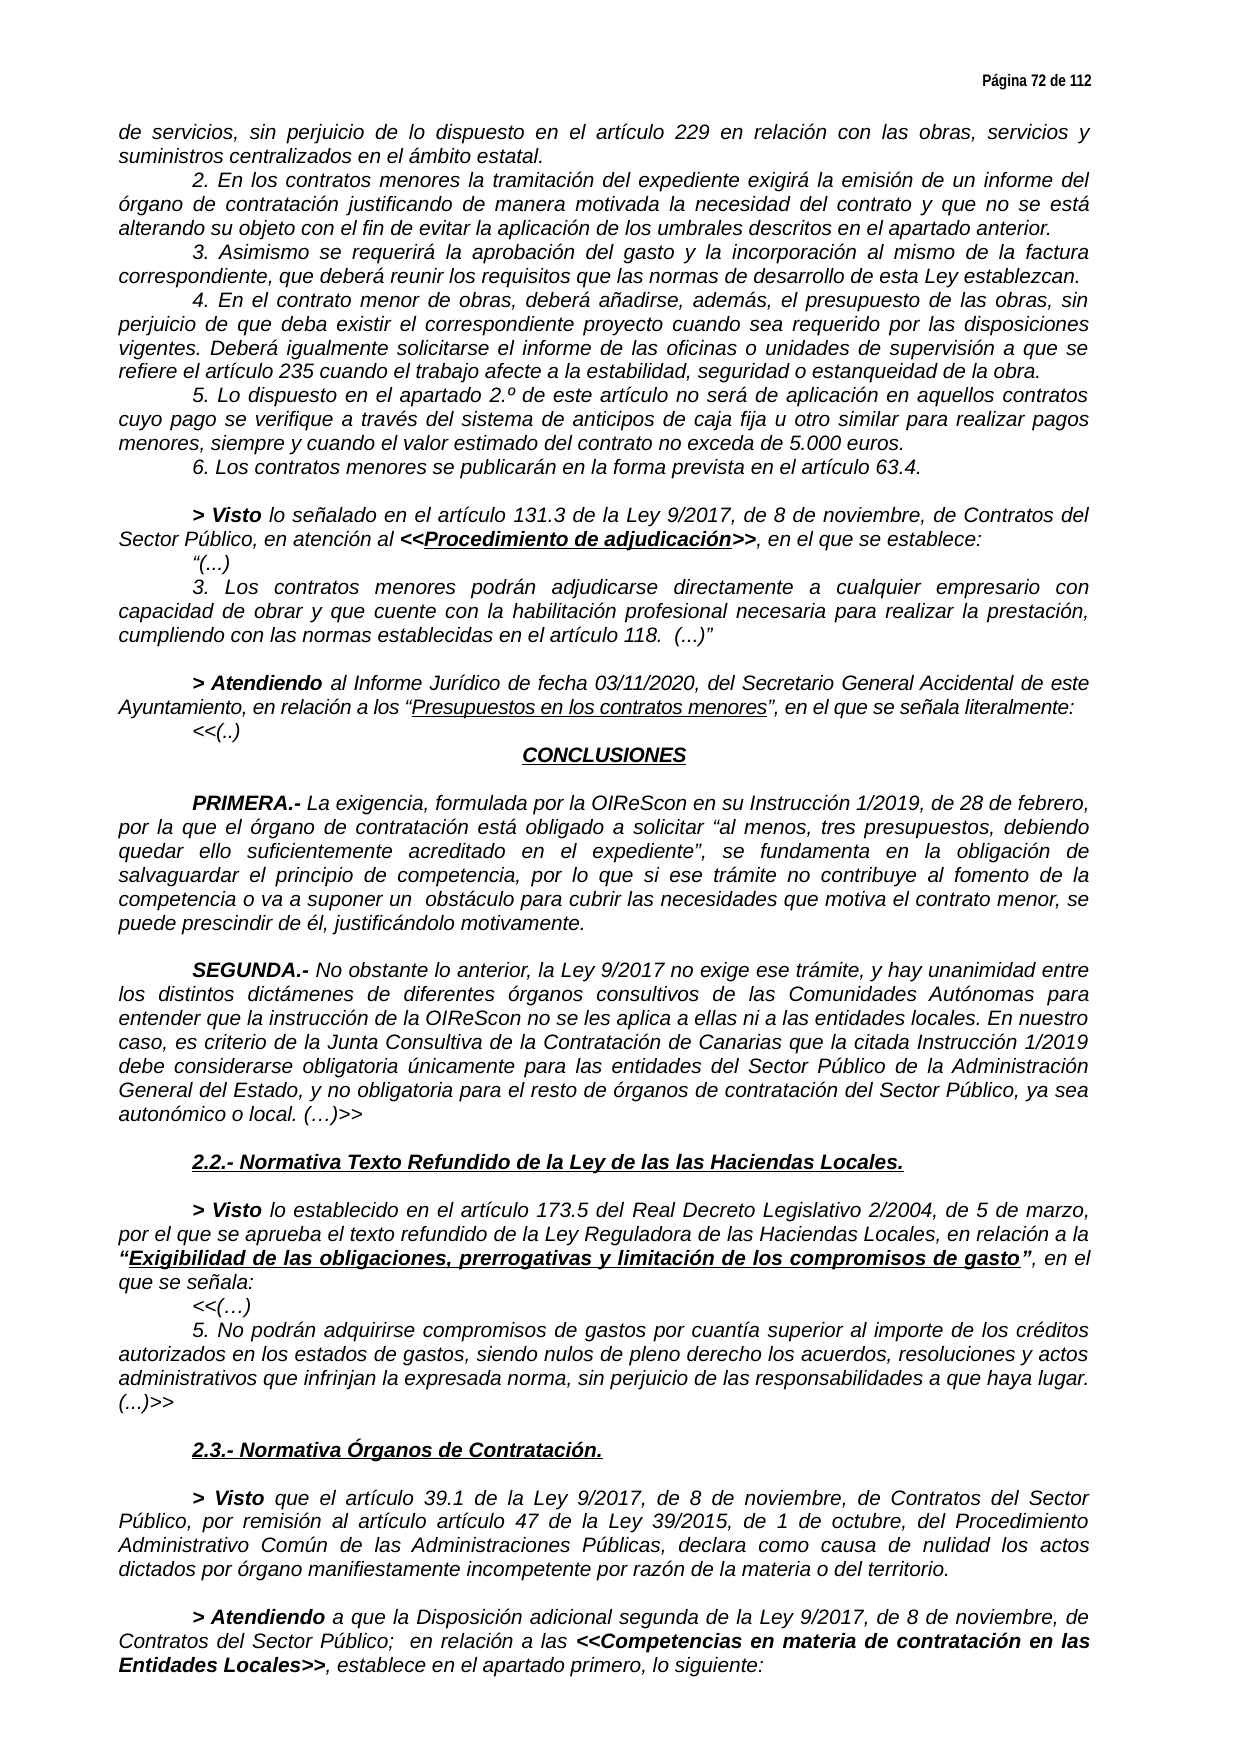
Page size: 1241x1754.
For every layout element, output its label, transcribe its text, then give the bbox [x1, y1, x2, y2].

text 3. Los contratos menores podrán adjudicarse directamente a cualquier empresario con capacidad de obrar y que cuente con la habilitación profesional necesaria para realizar la prestación, cumpliendo con las normas establecidas en el artículo 118. (...)” [118, 575, 1092, 647]
text SEGUNDA.- No obstante lo anterior, la Ley 9/2017 no exige ese trámite, y hay unanimidad entre los distintos dictámenes de diferentes órganos consultivos de las Comunidades Autónomas para entender que la instrucción de la OIReScon no se les aplica a ellas ni a las entidades locales. En nuestro caso, es criterio de la Junta Consultiva de la Contratación de Canarias que la citada Instrucción 1/2019 debe considerarse obligatoria únicamente para las entidades del Sector Público de la Administración General del Estado, y no obligatoria para el resto de órganos de contratación del Sector Público, ya sea autonómico o local. (…)>> [118, 958, 1092, 1126]
text 3. Asimismo se requerirá la aprobación del gasto y la incorporación al mismo de la factura correspondiente, que deberá reunir los requisitos que las normas de desarrollo de esta Ley establezcan. [118, 239, 1092, 287]
text <<(..) [118, 719, 1092, 743]
text <<(…) [118, 1294, 1092, 1318]
text > Atendiendo al Informe Jurídico de fecha 03/11/2020, del Secretario General Accidental de este Ayuntamiento, en relación a los “Presupuestos en los contratos menores”, en el que se señala literalmente: [118, 671, 1092, 719]
text CONCLUSIONES [118, 743, 1092, 767]
text > Visto lo señalado en el artículo 131.3 de la Ley 9/2017, de 8 de noviembre, de Contratos del Sector Público, en atención al <<Procedimiento de adjudicación>>, en el que se establece: [118, 503, 1092, 551]
text PRIMERA.- La exigencia, formulada por la OIReScon en su Instrucción 1/2019, de 28 de febrero, por la que el órgano de contratación está obligado a solicitar “al menos, tres presupuestos, debiendo quedar ello suficientemente acreditado en el expediente”, se fundamenta en la obligación de salvaguardar el principio de competencia, por lo que si ese trámite no contribuye al fomento de la competencia o va a suponer un obstáculo para cubrir las necesidades que motiva el contrato menor, se puede prescindir de él, justificándolo motivamente. [118, 791, 1092, 934]
text 5. No podrán adquirirse compromisos de gastos por cuantía superior al importe de los créditos autorizados en los estados de gastos, siendo nulos de pleno derecho los acuerdos, resoluciones y actos administrativos que infrinjan la expresada norma, sin perjuicio de las responsabilidades a que haya lugar. (...)>> [118, 1318, 1092, 1413]
text > Atendiendo a que la Disposición adicional segunda de la Ley 9/2017, de 8 de noviembre, de Contratos del Sector Público; en relación a las <<Competencias en materia de contratación en las Entidades Locales>>, establece en el apartado primero, lo siguiente: [118, 1605, 1092, 1677]
text > Visto que el artículo 39.1 de la Ley 9/2017, de 8 de noviembre, de Contratos del Sector Público, por remisión al artículo artículo 47 de la Ley 39/2015, de 1 de octubre, del Procedimiento Administrativo Común de las Administraciones Públicas, declara como causa de nulidad los actos dictados por órgano manifiestamente incompetente por razón de la materia o del territorio. [118, 1485, 1092, 1581]
text 5. Lo dispuesto en el apartado 2.º de este artículo no será de aplicación en aquellos contratos cuyo pago se verifique a través del sistema de anticipos de caja fija u otro similar para realizar pagos menores, siempre y cuando el valor estimado del contrato no exceda de 5.000 euros. [118, 383, 1092, 455]
text 4. En el contrato menor de obras, deberá añadirse, además, el presupuesto de las obras, sin perjuicio de que deba existir el correspondiente proyecto cuando sea requerido por las disposiciones vigentes. Deberá igualmente solicitarse el informe de las oficinas o unidades de supervisión a que se refiere el artículo 235 cuando el trabajo afecte a la estabilidad, seguridad o estanqueidad de la obra. [118, 287, 1092, 383]
text 6. Los contratos menores se publicarán en la forma prevista en el artículo 63.4. [118, 455, 1092, 479]
text de servicios, sin perjuicio de lo dispuesto en el artículo 229 en relación con las obras, servicios y suministros centralizados en el ámbito estatal. [118, 120, 1092, 168]
text 2.2.- Normativa Texto Refundido de la Ley de las las Haciendas Locales. [118, 1150, 1092, 1174]
text > Visto lo establecido en el artículo 173.5 del Real Decreto Legislativo 2/2004, de 5 de marzo, por el que se aprueba el texto refundido de la Ley Reguladora de las Haciendas Locales, en relación a la “Exigibilidad de las obligaciones, prerrogativas y limitación de los compromisos de gasto”, en el que se señala: [118, 1198, 1092, 1294]
text “(...) [118, 551, 1092, 575]
text 2. En los contratos menores la tramitación del expediente exigirá la emisión de un informe del órgano de contratación justificando de manera motivada la necesidad del contrato y que no se está alterando su objeto con el fin de evitar la aplicación de los umbrales descritos en el apartado anterior. [118, 168, 1092, 239]
text 2.3.- Normativa Órganos de Contratación. [118, 1437, 1092, 1461]
